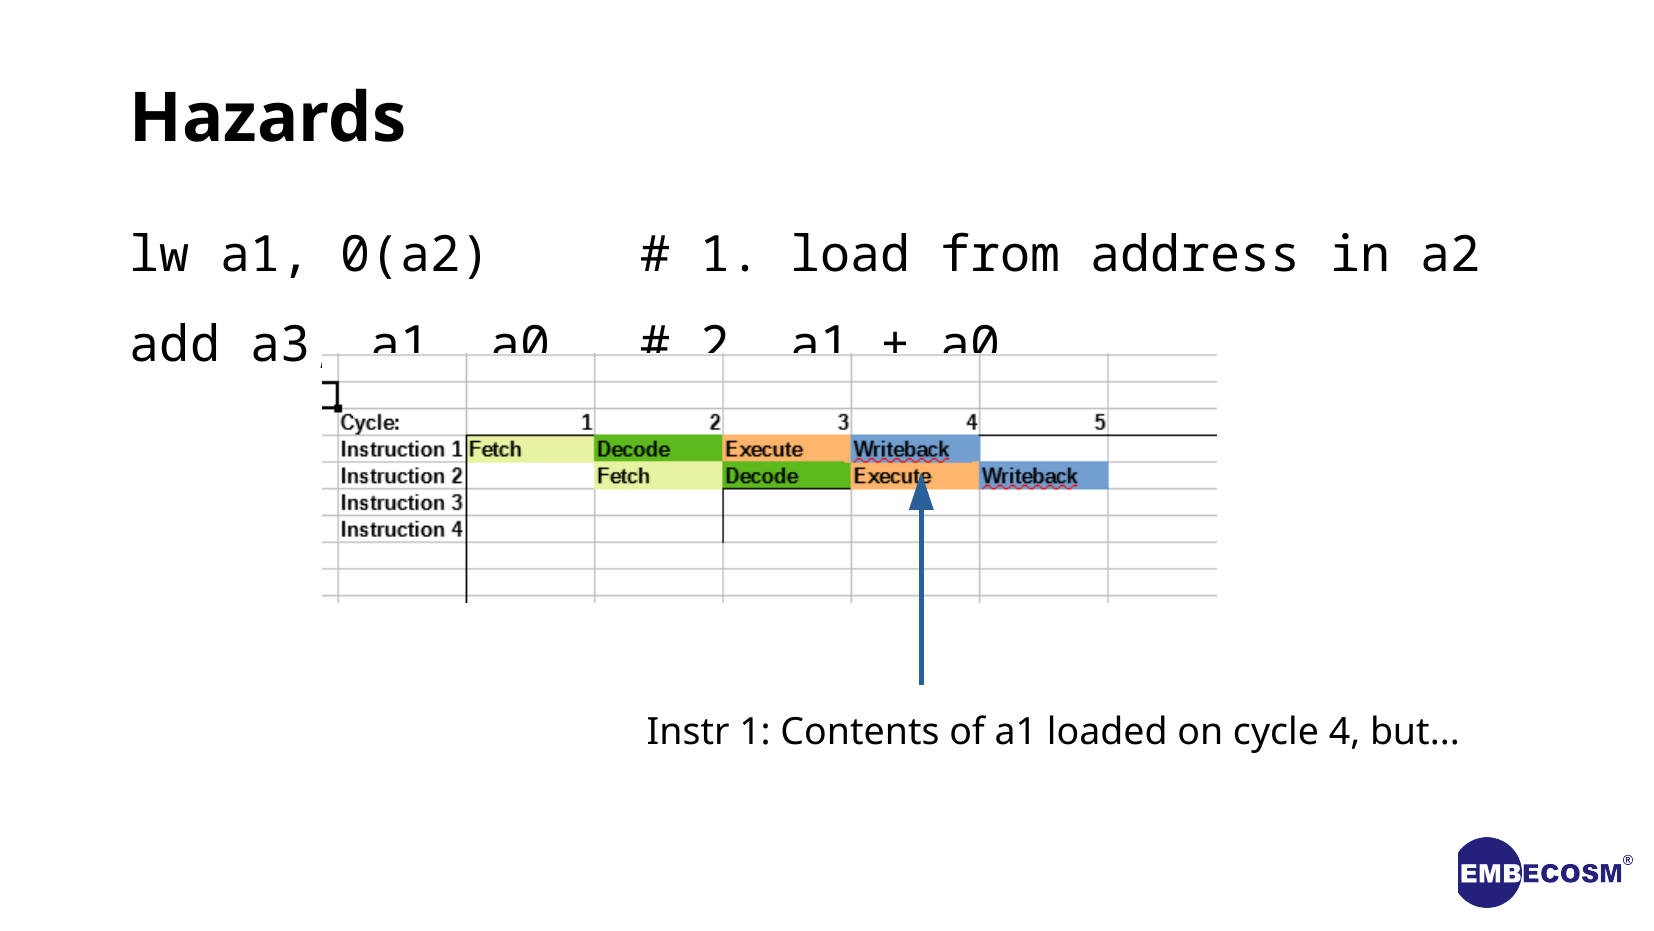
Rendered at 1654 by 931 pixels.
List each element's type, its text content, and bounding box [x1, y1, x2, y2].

list lw a1, 0(a2) # 1. load from address in a2 add a3, a1, a0 # 2. a1 + a0 [129, 217, 1571, 758]
picture [1458, 837, 1633, 908]
title Hazards [129, 37, 1571, 193]
text_box Instr 1: Contents of a1 loaded on cycle 4, but... [631, 696, 1501, 767]
picture [322, 353, 1217, 603]
